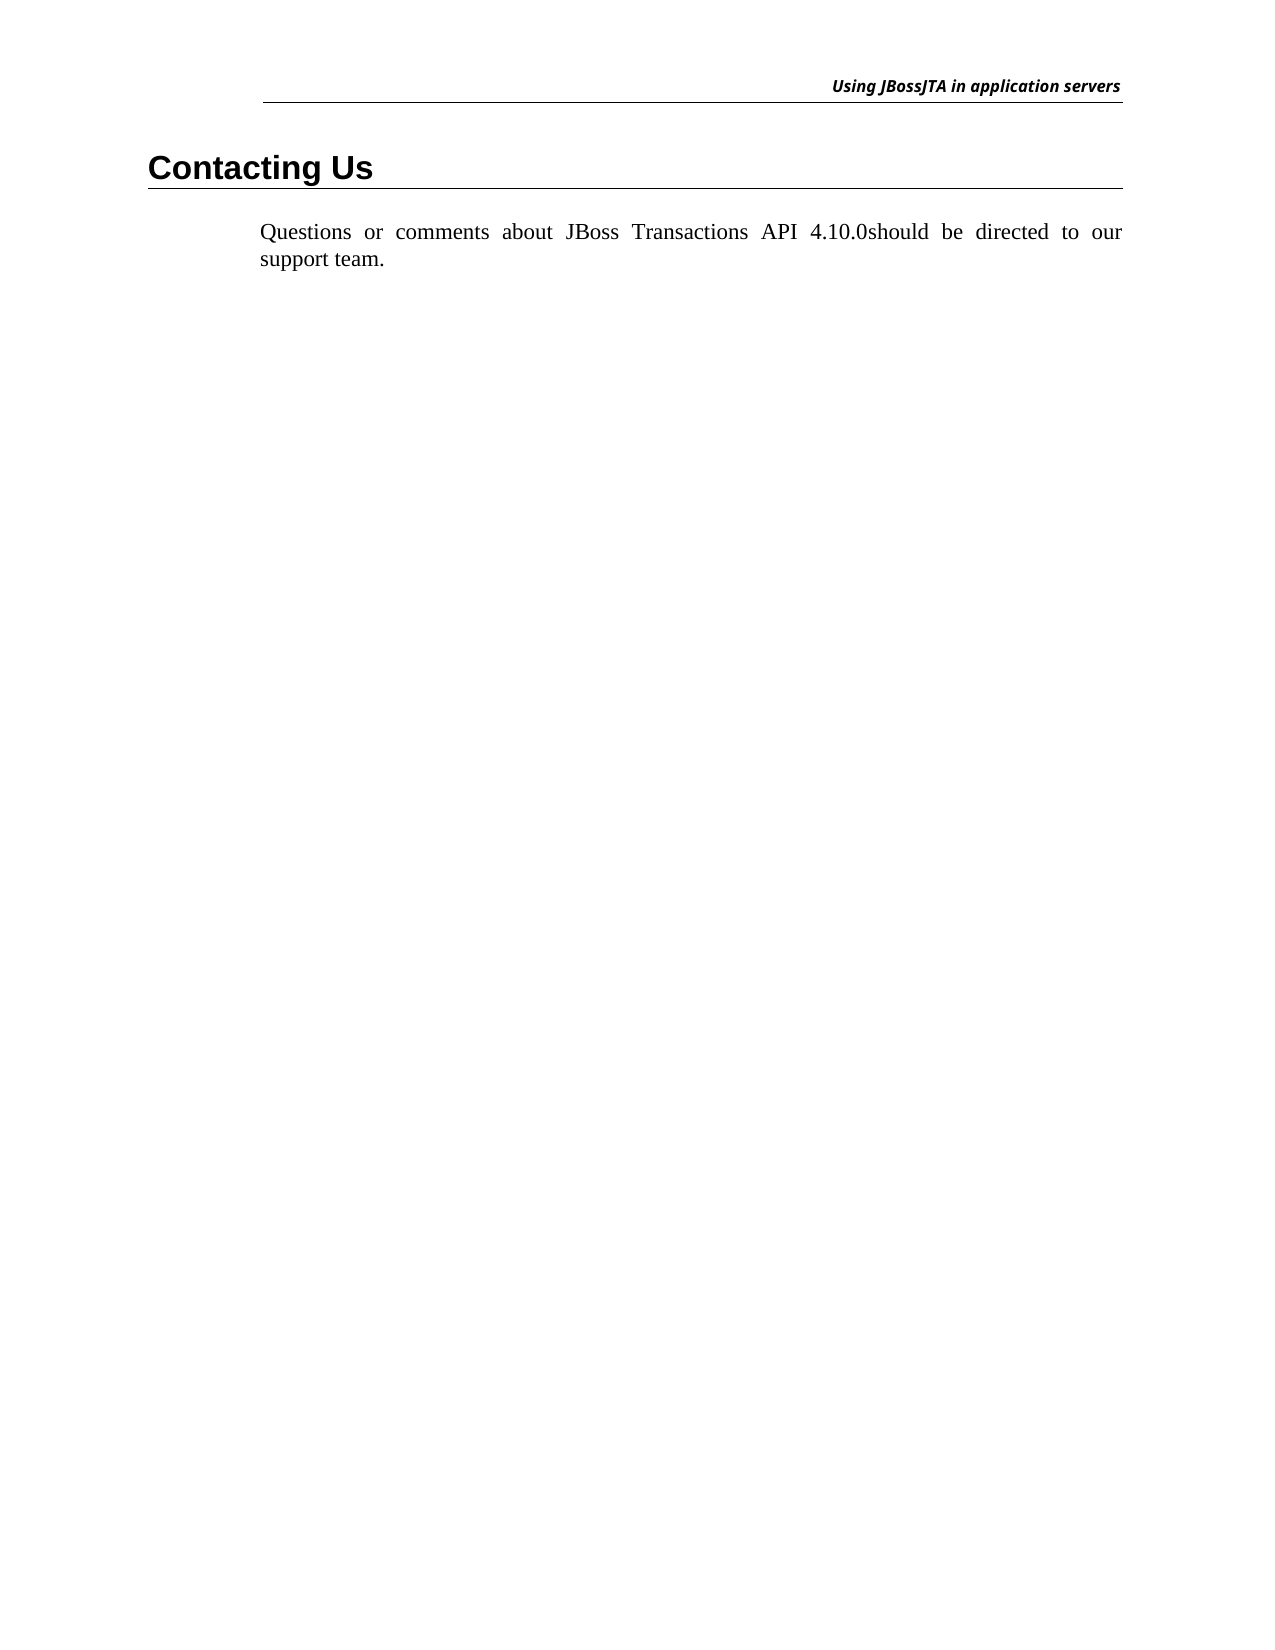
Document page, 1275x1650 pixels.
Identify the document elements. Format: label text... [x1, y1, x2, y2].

subtitle Contacting Us [148, 148, 1123, 188]
text Questions or comments about JBoss Transactions API 4.9.0should be directed to our support team. [260, 218, 1123, 271]
